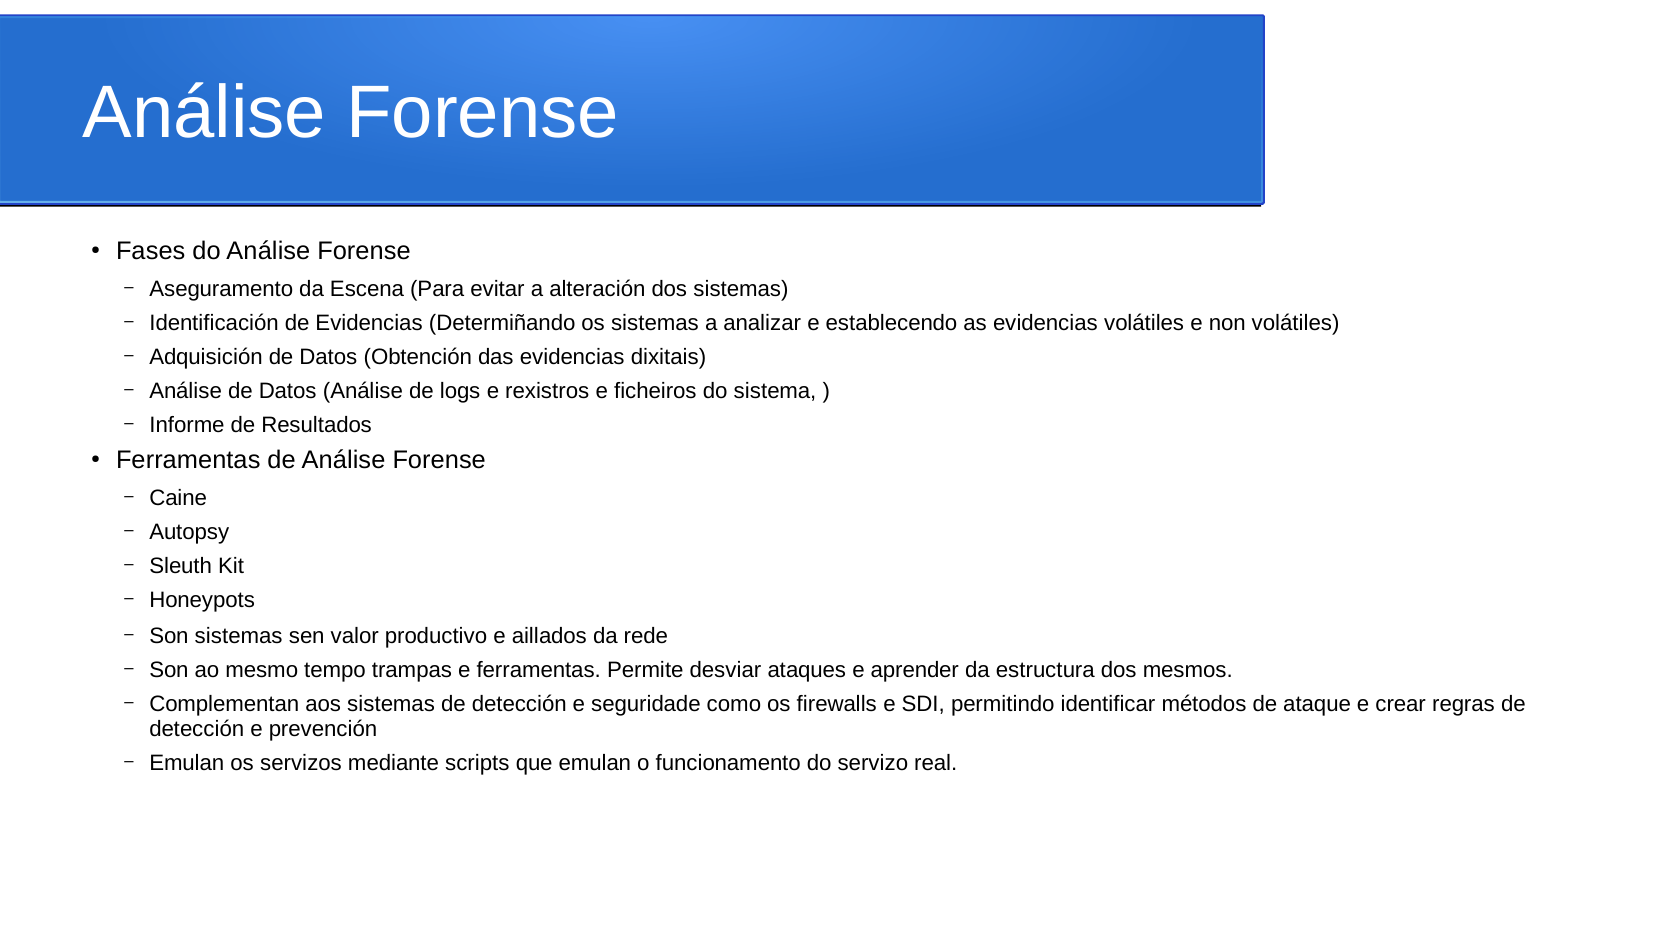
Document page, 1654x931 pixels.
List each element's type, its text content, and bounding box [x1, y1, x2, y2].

title Análise Forense [82, 35, 1235, 189]
list Fases do Análise Forense Aseguramento da Escena (Para evitar a alteración dos sistemas) Identificación de Evidencias (Determiñando os sistemas a analizar e establecendo as evidencias volátiles e non volátiles) Adquisición de Datos (Obtención das evidencias dixitais) Análise de Datos (Análise de logs e rexistros e ficheiros do sistema, ) Informe de Resultados Ferramentas de Análise Forense Caine Autopsy Sleuth Kit Honeypots Son sistemas sen valor productivo e aillados da rede Son ao mesmo tempo trampas e ferramentas. Permite desviar ataques e aprender da estructura dos mesmos. Complementan aos sistemas de detección e seguridade como os firewalls e SDI, permitindo identificar métodos de ataque e crear regras de detección e prevención Emulan os servizos mediante scripts que emulan o funcionamento do servizo real. [82, 236, 1571, 776]
